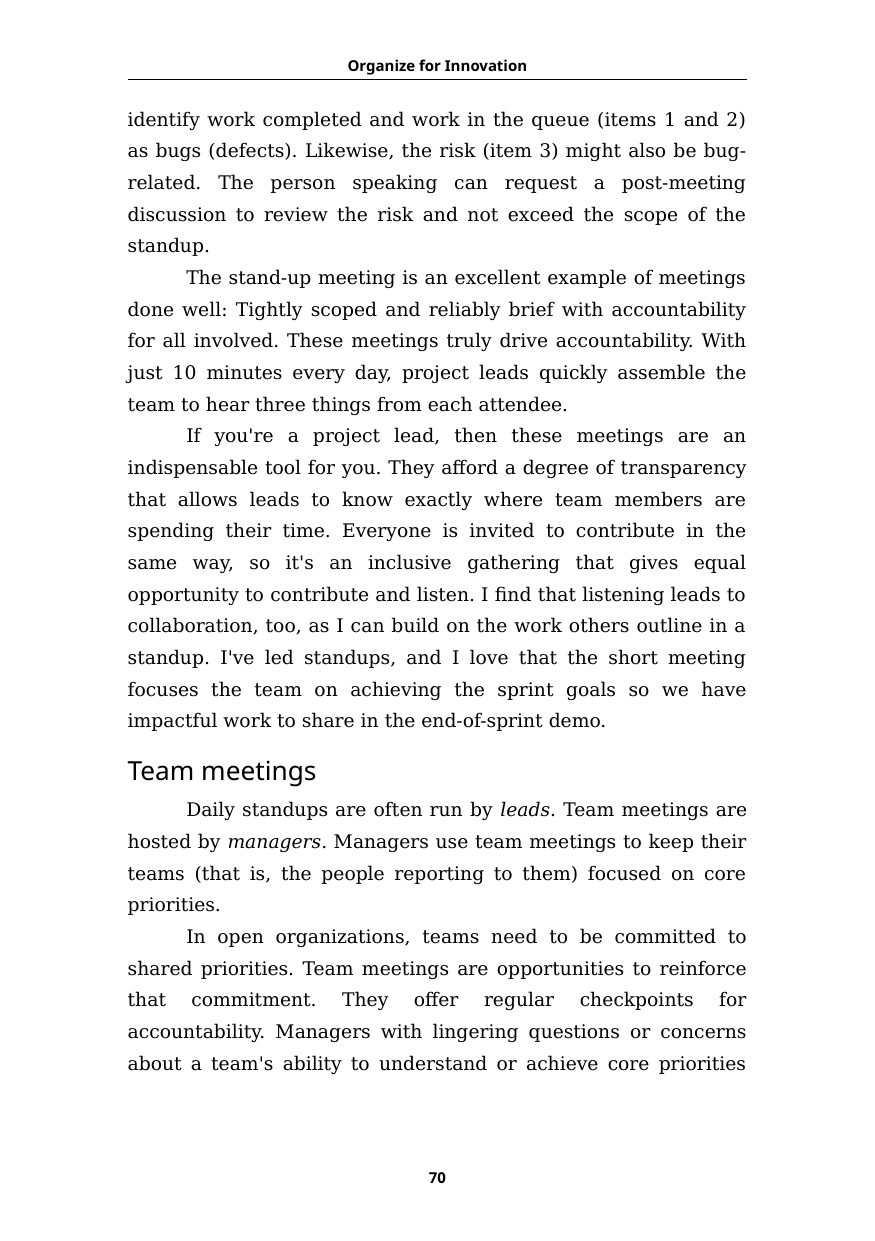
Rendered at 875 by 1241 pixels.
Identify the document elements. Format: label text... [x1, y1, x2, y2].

text In open organizations, teams need to be committed to shared priorities. Team meetings are opportunities to reinforce that commitment. They offer regular checkpoints for accountability. Managers with lingering questions or concerns about a team's ability to understand or achieve core priorities [127, 926, 747, 1075]
text identify work completed and work in the queue (items 1 and 2) as bugs (defects). Likewise, the risk (item 3) might also be bug-related. The person speaking can request a post-meeting discussion to review the risk and not exceed the scope of the standup. [127, 109, 747, 257]
text If you're a project lead, then these meetings are an indispensable tool for you. They afford a degree of transparency that allows leads to know exactly where team members are spending their time. Everyone is invited to contribute in the same way, so it's an inclusive gathering that gives equal opportunity to contribute and listen. I find that listening leads to collaboration, too, as I can build on the work others outline in a standup. I've led standups, and I love that the short meeting focuses the team on achieving the sprint goals so we have impactful work to share in the end-of-sprint demo. [127, 425, 747, 732]
text The stand-up meeting is an excellent example of meetings done well: Tightly scoped and reliably brief with accountability for all involved. These meetings truly drive accountability. With just 10 minutes every day, project leads quickly assemble the team to hear three things from each attendee. [127, 267, 747, 416]
text Daily standups are often run by leads. Team meetings are hosted by managers. Managers use team meetings to keep their teams (that is, the people reporting to them) focused on core priorities. [127, 799, 747, 916]
subtitle Team meetings [127, 757, 747, 787]
